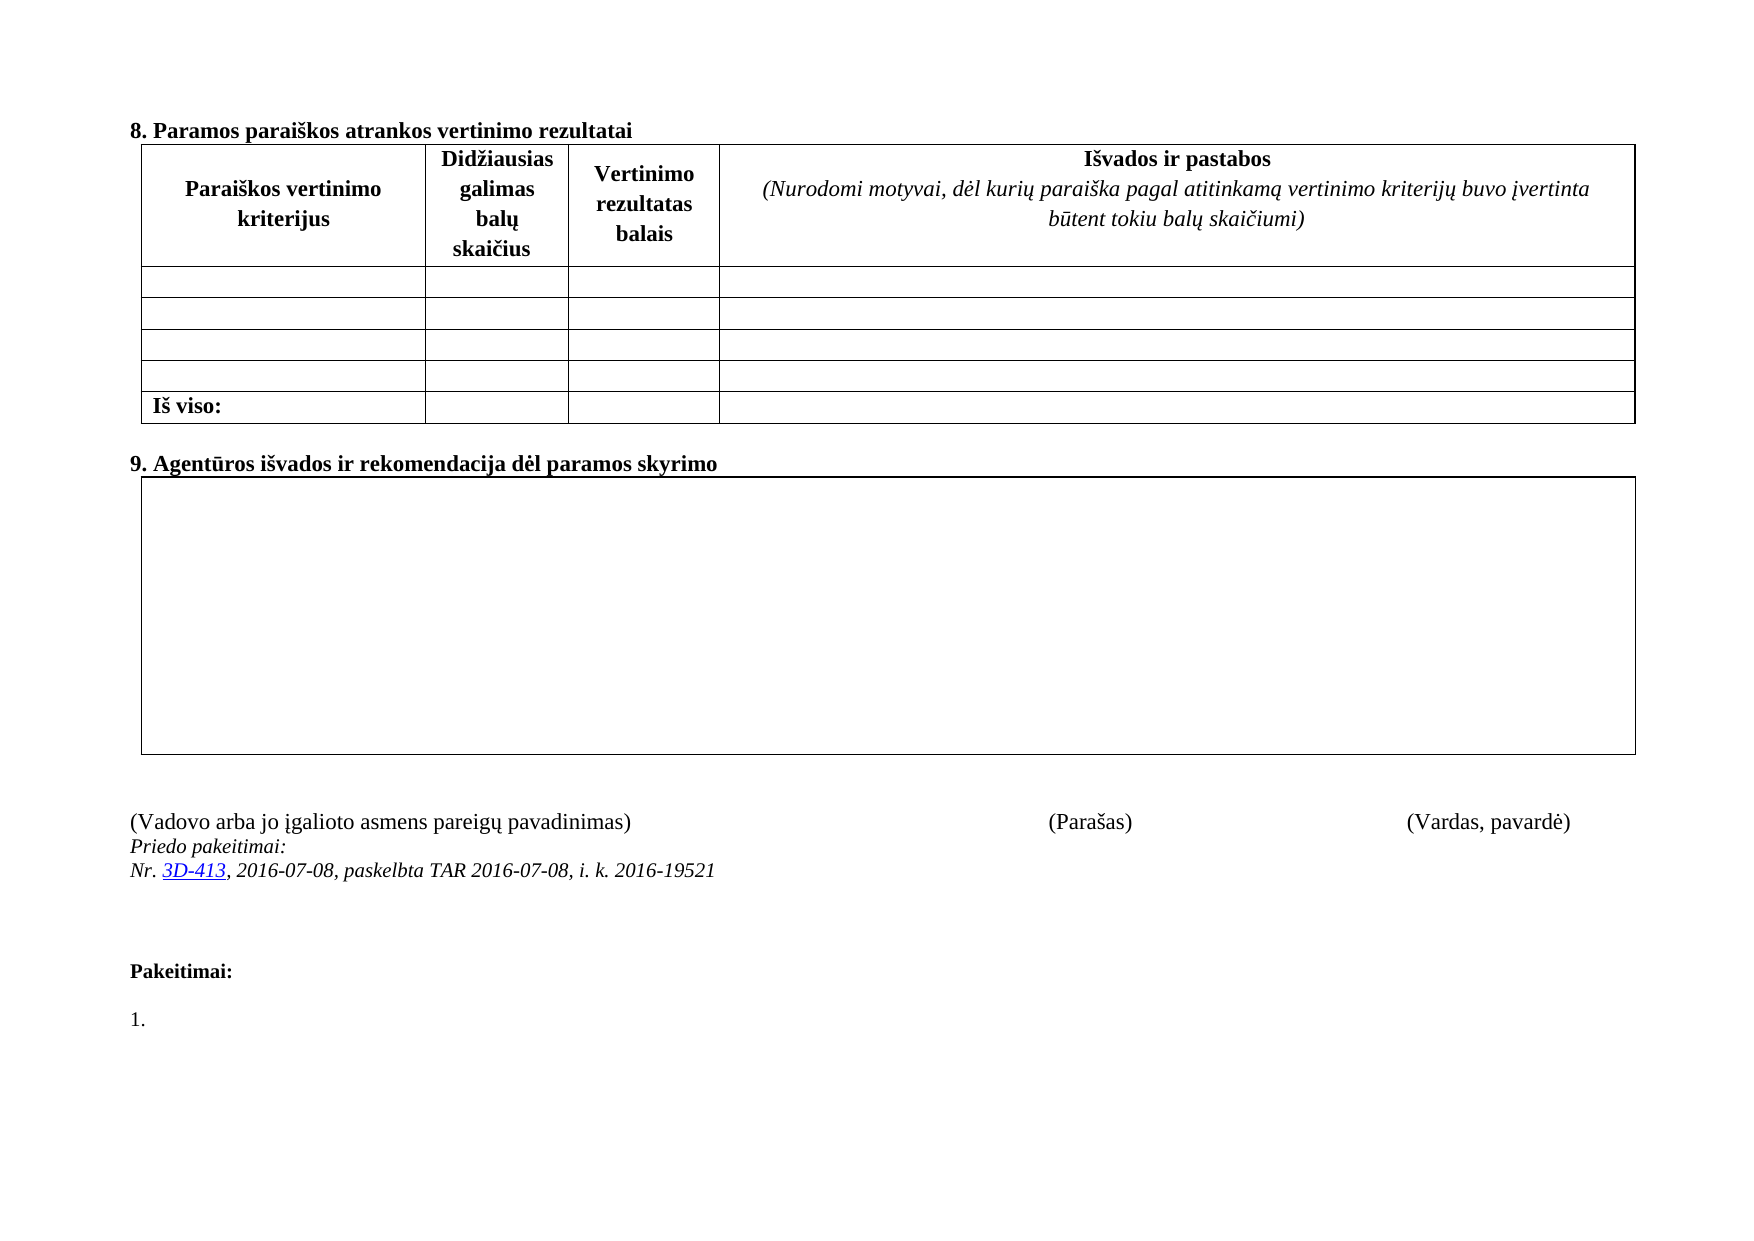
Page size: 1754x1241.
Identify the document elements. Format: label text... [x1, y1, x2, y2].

table_cell [569, 392, 719, 423]
text (Vadovo arba jo įgalioto asmens pareigų pavadinimas) (Parašas) (Vardas, pavardė) [130, 808, 1636, 834]
table_cell [426, 267, 568, 297]
table_cell [720, 392, 1634, 423]
table_cell [720, 298, 1634, 328]
text 8. Paramos paraiškos atrankos vertinimo rezultatai [130, 117, 1636, 144]
table_header Vertinimo rezultatas balais [569, 145, 719, 266]
table_cell [142, 298, 425, 328]
table_header Didžiausias galimas balų skaičius [426, 145, 568, 266]
table_cell [720, 330, 1634, 360]
table_cell [142, 361, 425, 391]
text 1. [130, 1007, 1636, 1031]
table_cell [426, 298, 568, 328]
table_cell [569, 330, 719, 360]
text Nr. 3D-413, 2016-07-08, paskelbta TAR 2016-07-08, i. k. 2016-19521 [130, 858, 1636, 882]
table_cell [142, 267, 425, 297]
text 9. Agentūros išvados ir rekomendacija dėl paramos skyrimo [130, 450, 1636, 476]
table_cell Iš viso: [142, 392, 425, 423]
table_cell [426, 361, 568, 391]
table_cell [569, 361, 719, 391]
table_cell [720, 267, 1634, 297]
table_cell [569, 267, 719, 297]
text Priedo pakeitimai: [130, 834, 1636, 858]
table_cell [426, 330, 568, 360]
text Pakeitimai: [130, 959, 1636, 983]
table_cell [720, 361, 1634, 391]
table_header [142, 478, 1635, 754]
table_header Paraiškos vertinimo kriterijus [142, 145, 425, 266]
table_cell [569, 298, 719, 328]
table_cell [142, 330, 425, 360]
table_header Išvados ir pastabos (Nurodomi motyvai, dėl kurių paraiška pagal atitinkamą vertinimo kriterijų buvo įvertinta būtent tokiu balų skaičiumi) [720, 145, 1634, 266]
table_cell [426, 392, 568, 423]
